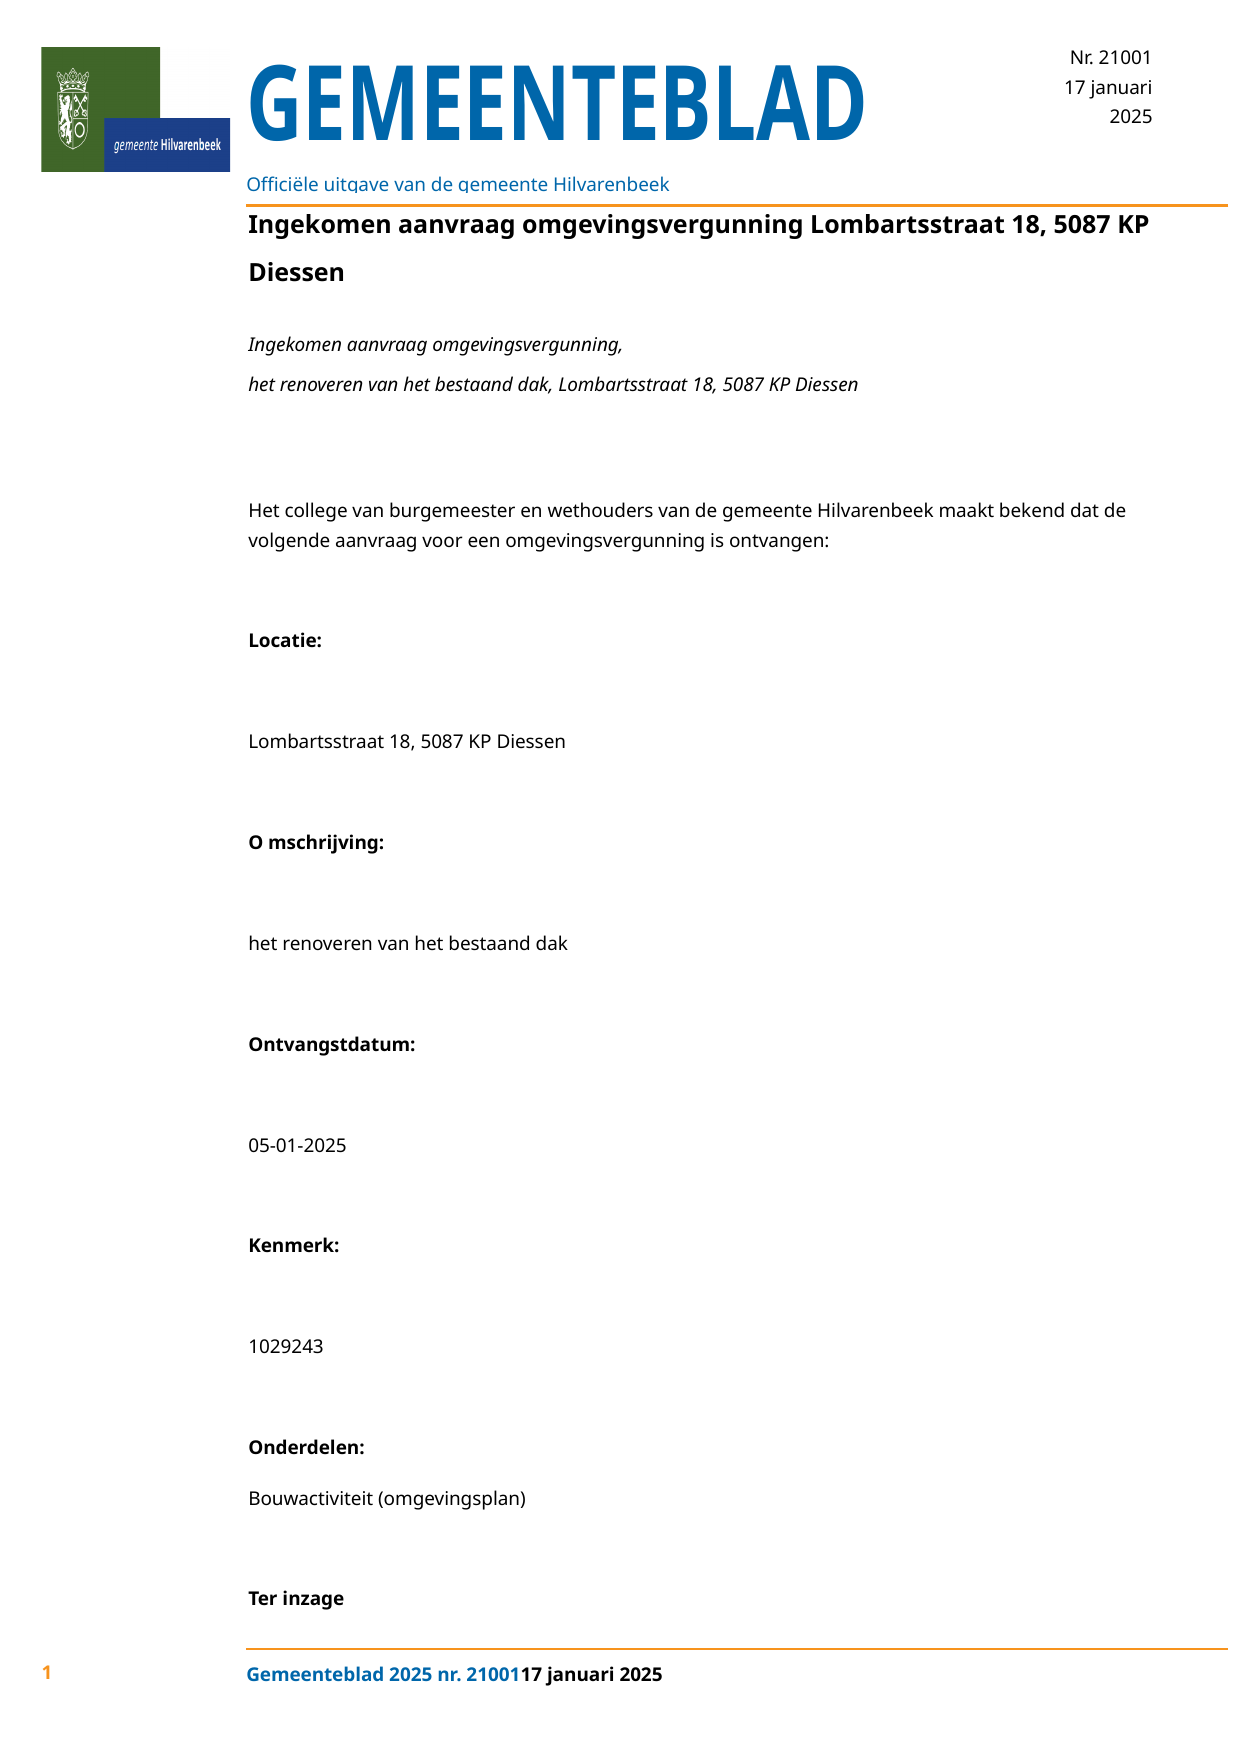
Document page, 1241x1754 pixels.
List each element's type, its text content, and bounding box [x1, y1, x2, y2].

text Bouwactiviteit (omgevingsplan) [248, 1485, 1152, 1511]
picture [41, 47, 231, 172]
text Het college van burgemeester en wethouders van de gemeente Hilvarenbeek maakt bekend dat de volgende aanvraag voor een omgevingsvergunning is ontvangen: [248, 497, 1152, 553]
text het renoveren van het bestaand dak [248, 930, 1152, 956]
text O mschrijving: [248, 829, 1152, 855]
text het renoveren van het bestaand dak, Lombartsstraat 18, 5087 KP Diessen [248, 371, 1152, 396]
text 05-01-2025 [248, 1132, 1152, 1158]
text 1029243 [248, 1333, 1152, 1359]
text Ontvangstdatum: [248, 1031, 1152, 1057]
text Ingekomen aanvraag omgevingsvergunning Lombartsstraat 18, 5087 KP Diessen [248, 207, 1152, 288]
text Ter inzage [248, 1586, 1152, 1611]
text Ingekomen aanvraag omgevingsvergunning, [248, 331, 1152, 357]
text Onderdelen: [248, 1434, 1152, 1460]
text Kenmerk: [248, 1233, 1152, 1258]
text Locatie: [248, 628, 1152, 653]
text Lombartsstraat 18, 5087 KP Diessen [248, 728, 1152, 754]
